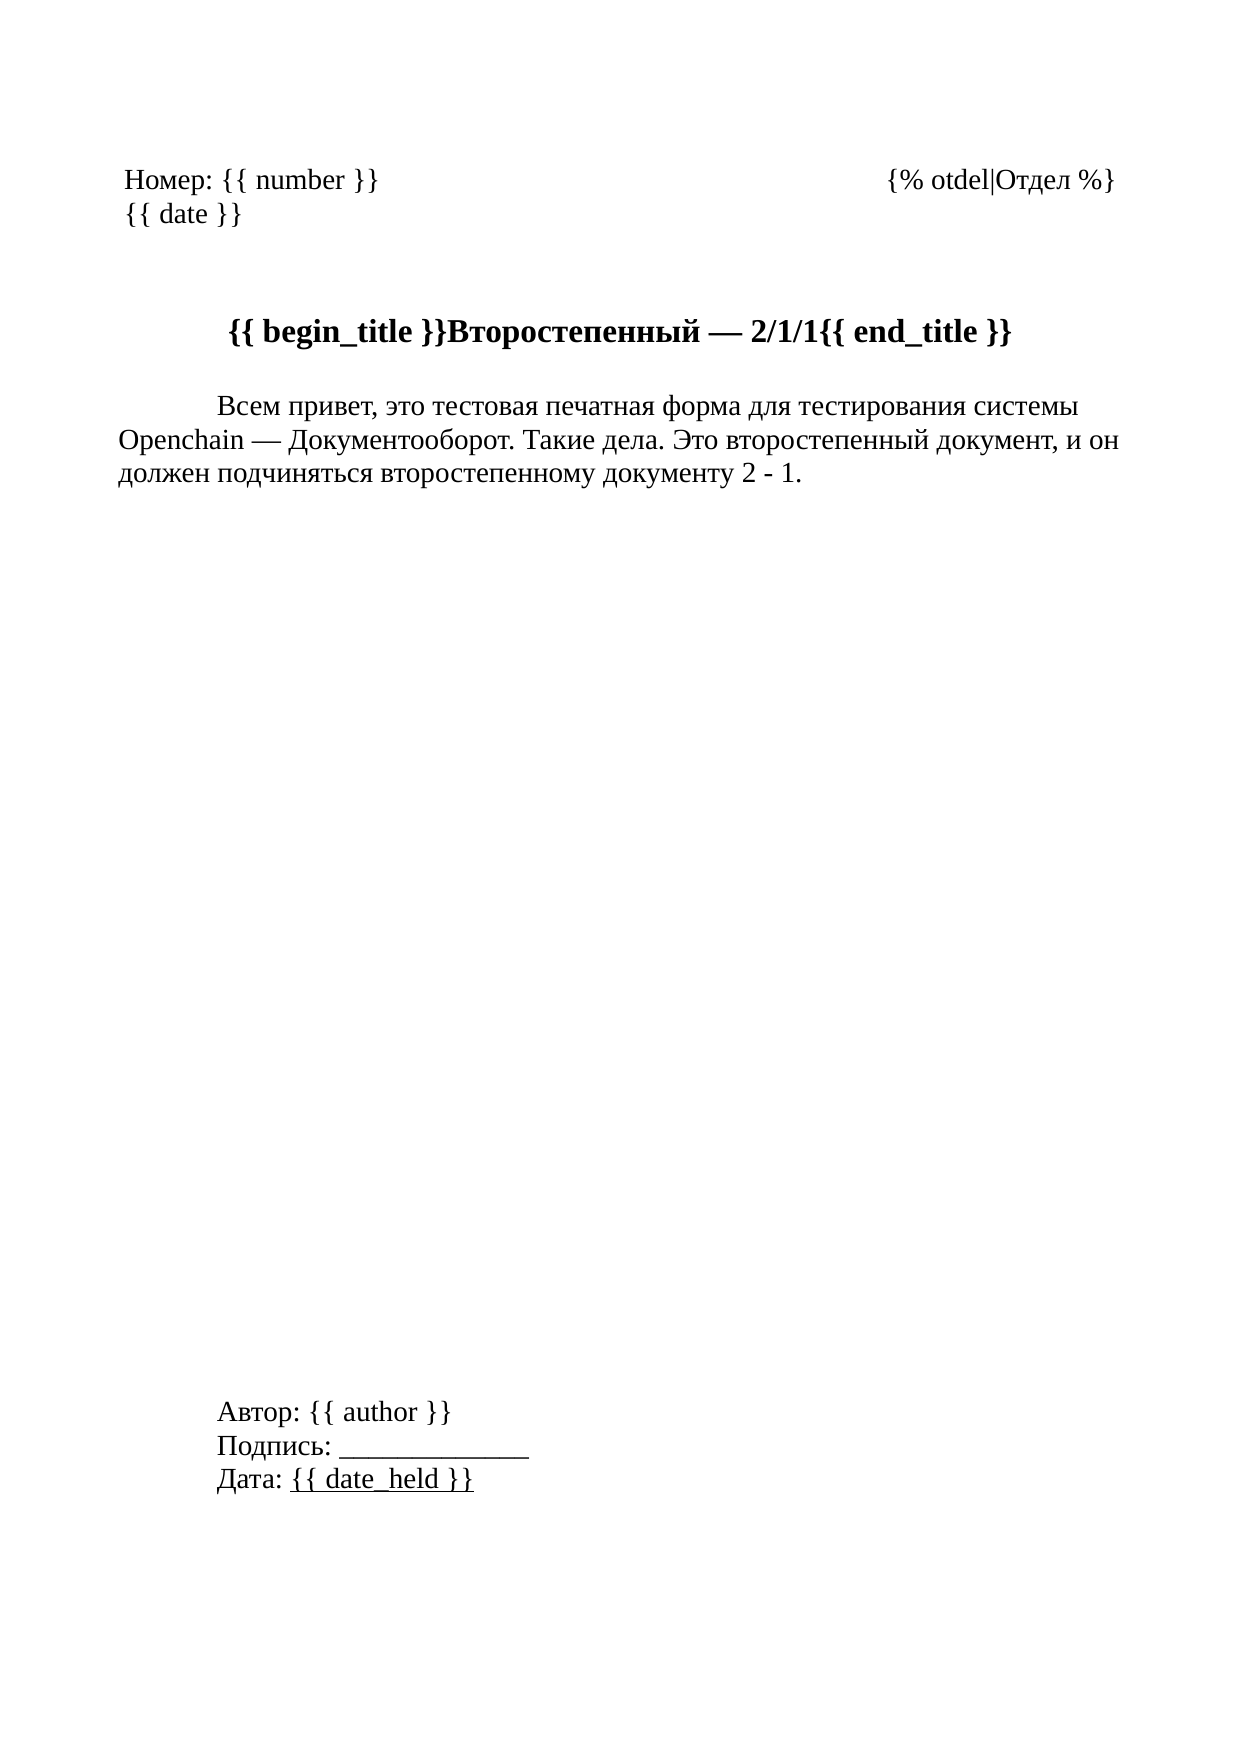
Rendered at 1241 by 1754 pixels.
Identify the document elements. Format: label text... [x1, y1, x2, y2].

text Подпись: _____________ [118, 1428, 1122, 1462]
text {{ begin_title }}Второстепенный — 2/1/1{{ end_title }} [118, 312, 1122, 350]
text Автор: {{ author }} [118, 1394, 1122, 1428]
text Всем привет, это тестовая печатная форма для тестирования системы Openchain — Документооборот. Такие дела. Это второстепенный документ, и он должен подчиняться второстепенному документу 2 - 1. [118, 388, 1122, 489]
table_header Номер: {{ number }} {{ date }} [118, 156, 620, 235]
text Дата: {{ date_held }} [118, 1462, 1122, 1495]
table_header {% otdel|Отдел %} [620, 156, 1122, 235]
